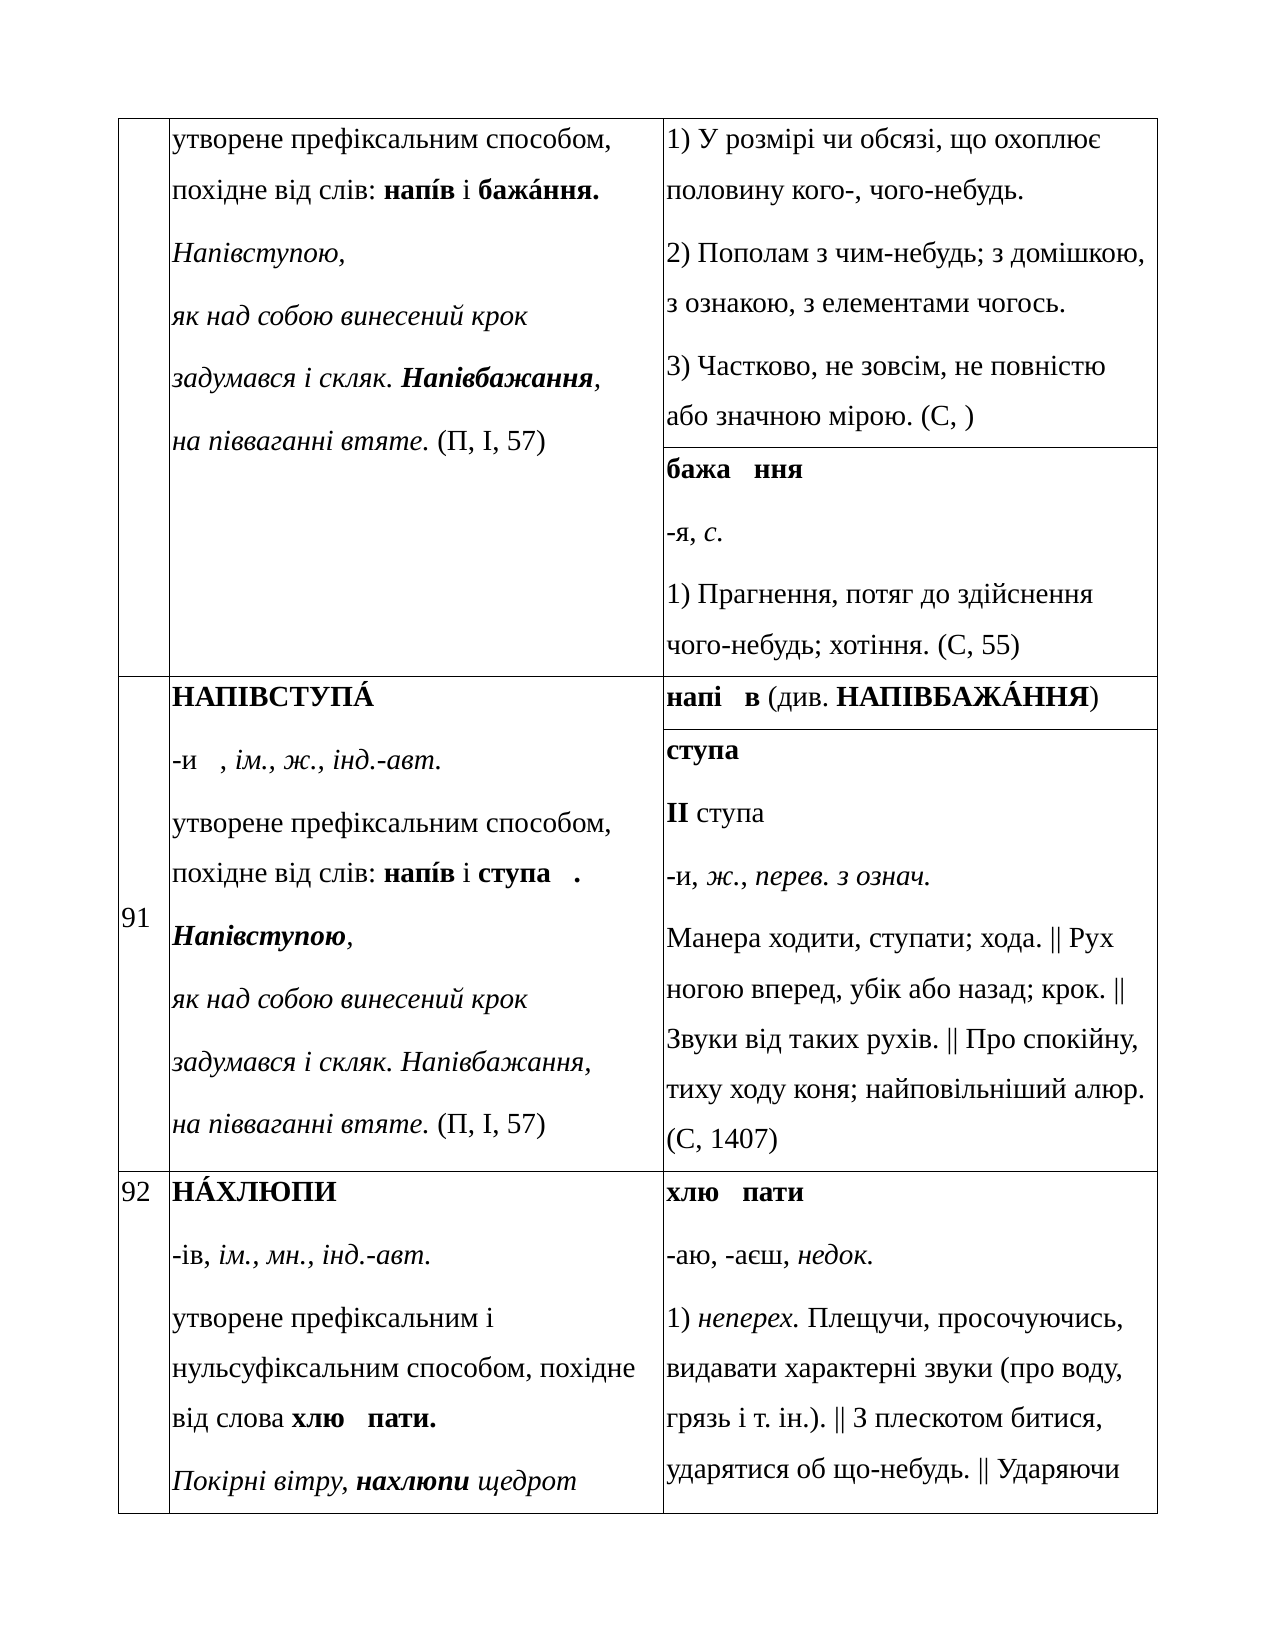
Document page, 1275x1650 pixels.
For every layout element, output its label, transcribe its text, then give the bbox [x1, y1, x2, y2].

table_cell 1) У розмірі чи обсязі, що охоплює половину кого-, чого-небудь. 2) Пополам з чим-небудь; з домішкою, з ознакою, з елементами чогось. 3) Частково, не зовсім, не повністю або значною мірою. (С, ) [664, 119, 1157, 447]
table_cell 91 [119, 677, 169, 1171]
table_cell НАПІВСТУПÁ -и, ім., ж., інд.-авт. утворене префіксальним способом, похідне від слів: напíв і ступа. Напівступою, як над собою винесений крок задумався і скляк. Напівбажання, на півваганні втяте. (П, І, 57) [170, 677, 663, 1171]
table_cell бажання -я, с. 1) Прагнення, потяг до здійснення чого-небудь; хотіння. (С, 55) [664, 448, 1157, 676]
table_cell 92 [119, 1172, 169, 1512]
table_cell хлюпати -аю, -аєш, недок. 1) неперех. Плещучи, просочуючись, видавати характерні звуки (про воду, грязь і т. ін.). || З плескотом битися, ударятися об що-небудь. || Ударяючи [664, 1172, 1157, 1512]
table_cell [119, 119, 169, 676]
table_cell утворене префіксальним способом, похідне від слів: напíв і бажáння. Напівступою, як над собою винесений крок задумався і скляк. Напівбажання, на півваганні втяте. (П, І, 57) [170, 119, 663, 676]
table_cell напів (див. НАПІВБАЖÁННЯ) [664, 677, 1157, 728]
table_cell НÁХЛЮПИ -ів, ім., мн., інд.-авт. утворене префіксальним і нульсуфіксальним способом, похідне від слова хлюпати. Покірні вітру, нахлюпи щедрот [170, 1172, 663, 1512]
table_cell ступа II ступа -и, ж., перев. з означ. Манера ходити, ступати; хода. || Рух ногою вперед, убік або назад; крок. || Звуки від таких рухів. || Про спокійну, тиху ходу коня; найповільніший алюр. (С, 1407) [664, 730, 1157, 1171]
